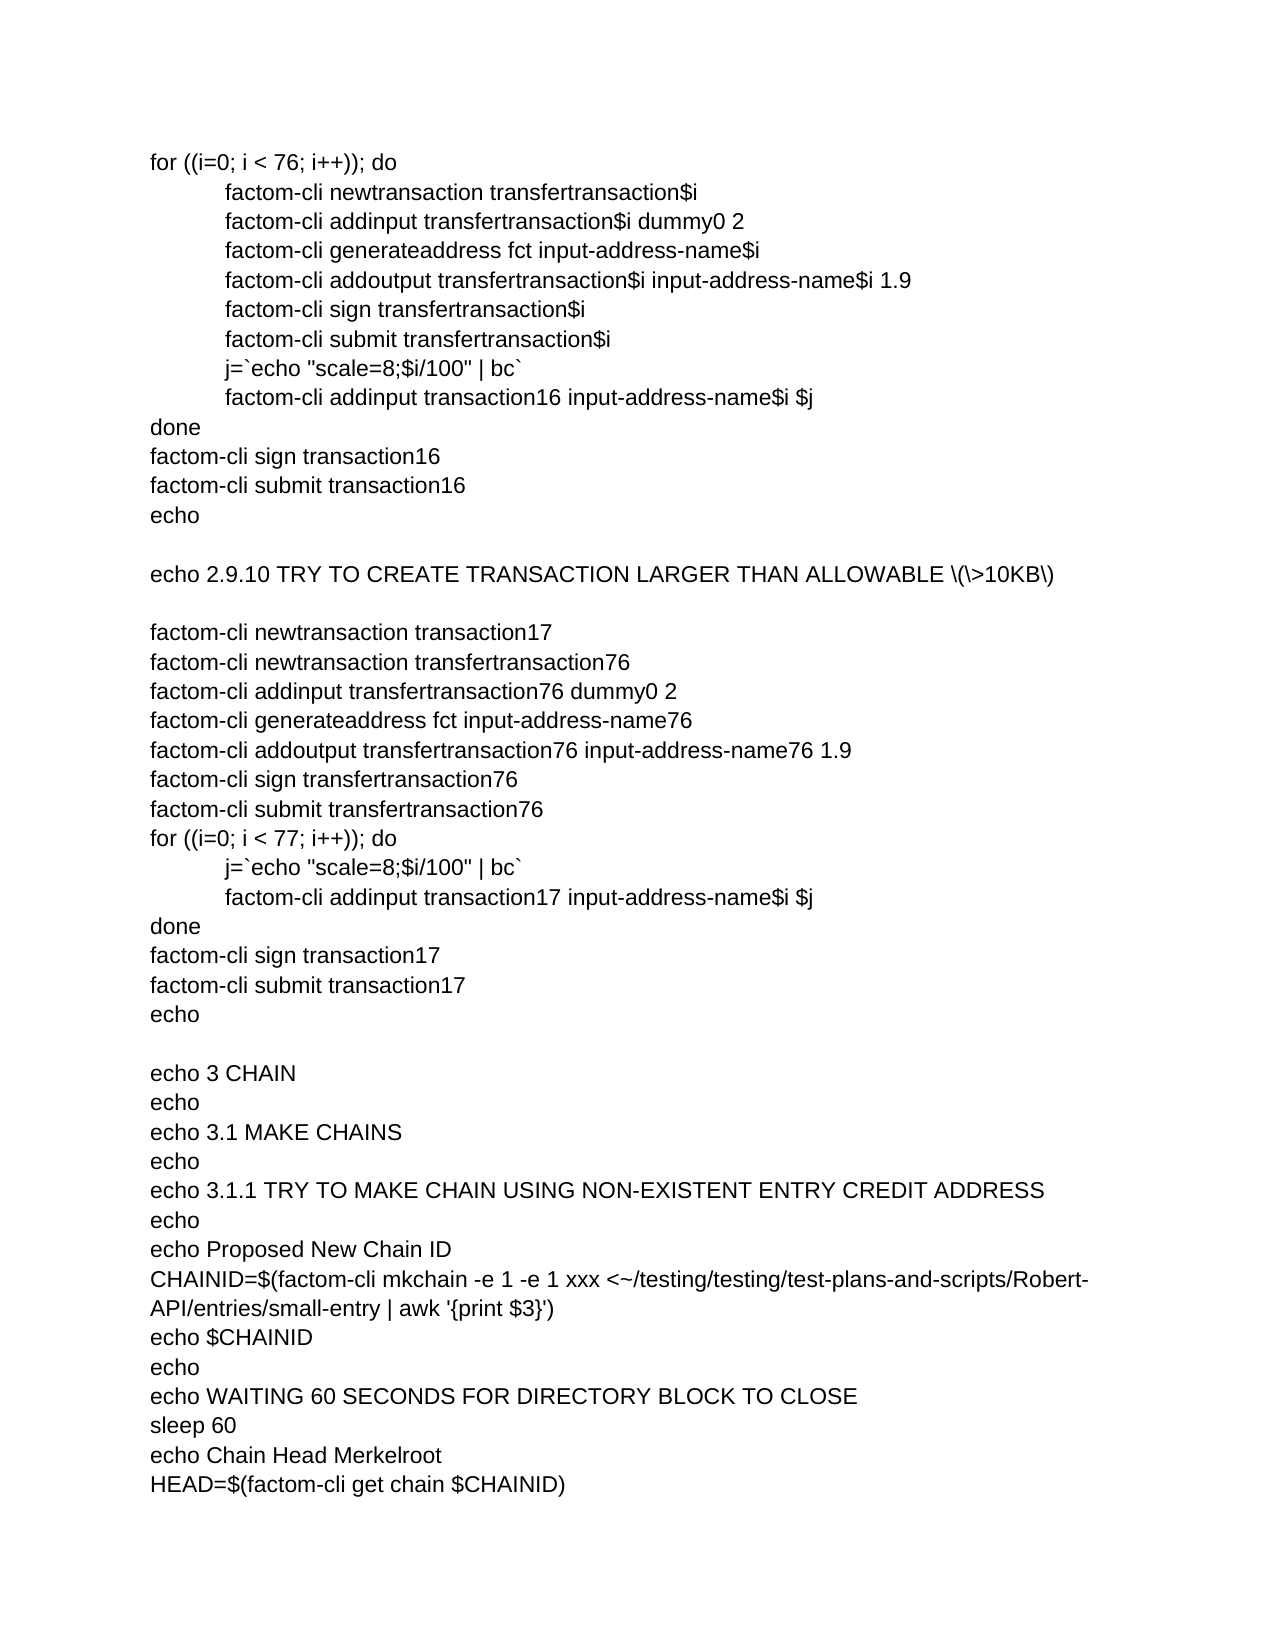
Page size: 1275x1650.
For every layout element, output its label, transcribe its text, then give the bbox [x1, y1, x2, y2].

text echo 2.9.10 TRY TO CREATE TRANSACTION LARGER THAN ALLOWABLE \(\>10KB\) [150, 561, 1125, 616]
text for ((i=0; i < 77; i++)); do [150, 826, 1125, 851]
text echo Chain Head Merkelroot [150, 1442, 1125, 1468]
text factom-cli sign transaction16 [150, 444, 1125, 469]
text echo 3.1.1 TRY TO MAKE CHAIN USING NON-EXISTENT ENTRY CREDIT ADDRESS [150, 1178, 1125, 1204]
text factom-cli newtransaction transfertransaction76 [150, 649, 1125, 675]
text factom-cli submit transfertransaction$i [150, 326, 1125, 352]
text echo [150, 1354, 1125, 1380]
text factom-cli addinput transfertransaction76 dummy0 2 [150, 679, 1125, 704]
text echo [150, 1090, 1125, 1116]
text factom-cli newtransaction transaction17 [150, 620, 1125, 646]
text done [150, 414, 1125, 440]
text factom-cli sign transfertransaction$i [150, 297, 1125, 322]
text factom-cli generateaddress fct input-address-name76 [150, 708, 1125, 734]
text factom-cli addoutput transfertransaction$i input-address-name$i 1.9 [150, 267, 1125, 293]
text echo 3 CHAIN [150, 1061, 1125, 1086]
text sleep 60 [150, 1413, 1125, 1439]
text factom-cli addinput transfertransaction$i dummy0 2 [150, 209, 1125, 234]
text factom-cli sign transfertransaction76 [150, 767, 1125, 792]
text factom-cli newtransaction transfertransaction$i [150, 179, 1125, 205]
text factom-cli submit transfertransaction76 [150, 796, 1125, 822]
text j=`echo "scale=8;$i/100" | bc` [150, 356, 1125, 381]
text factom-cli addinput transaction16 input-address-name$i $j [150, 385, 1125, 411]
text for ((i=0; i < 76; i++)); do [150, 150, 1125, 176]
text echo 3.1 MAKE CHAINS [150, 1119, 1125, 1145]
text HEAD=$(factom-cli get chain $CHAINID) [150, 1472, 1125, 1497]
text echo [150, 1002, 1125, 1027]
text factom-cli addoutput transfertransaction76 input-address-name76 1.9 [150, 737, 1125, 763]
text echo $CHAINID [150, 1325, 1125, 1351]
text factom-cli submit transaction17 [150, 972, 1125, 998]
text echo WAITING 60 SECONDS FOR DIRECTORY BLOCK TO CLOSE [150, 1384, 1125, 1409]
text echo [150, 1207, 1125, 1233]
text j=`echo "scale=8;$i/100" | bc` [150, 855, 1125, 881]
text echo Proposed New Chain ID [150, 1237, 1125, 1262]
text done [150, 914, 1125, 939]
text echo [150, 1149, 1125, 1174]
text factom-cli sign transaction17 [150, 943, 1125, 969]
text factom-cli submit transaction16 [150, 473, 1125, 499]
text factom-cli generateaddress fct input-address-name$i [150, 238, 1125, 264]
text CHAINID=$(factom-cli mkchain -e 1 -e 1 xxx <~/testing/testing/test-plans-and-scripts/Robert-API/entries/small-entry | awk '{print $3}') [150, 1266, 1125, 1321]
text echo [150, 502, 1125, 528]
text factom-cli addinput transaction17 input-address-name$i $j [150, 884, 1125, 910]
